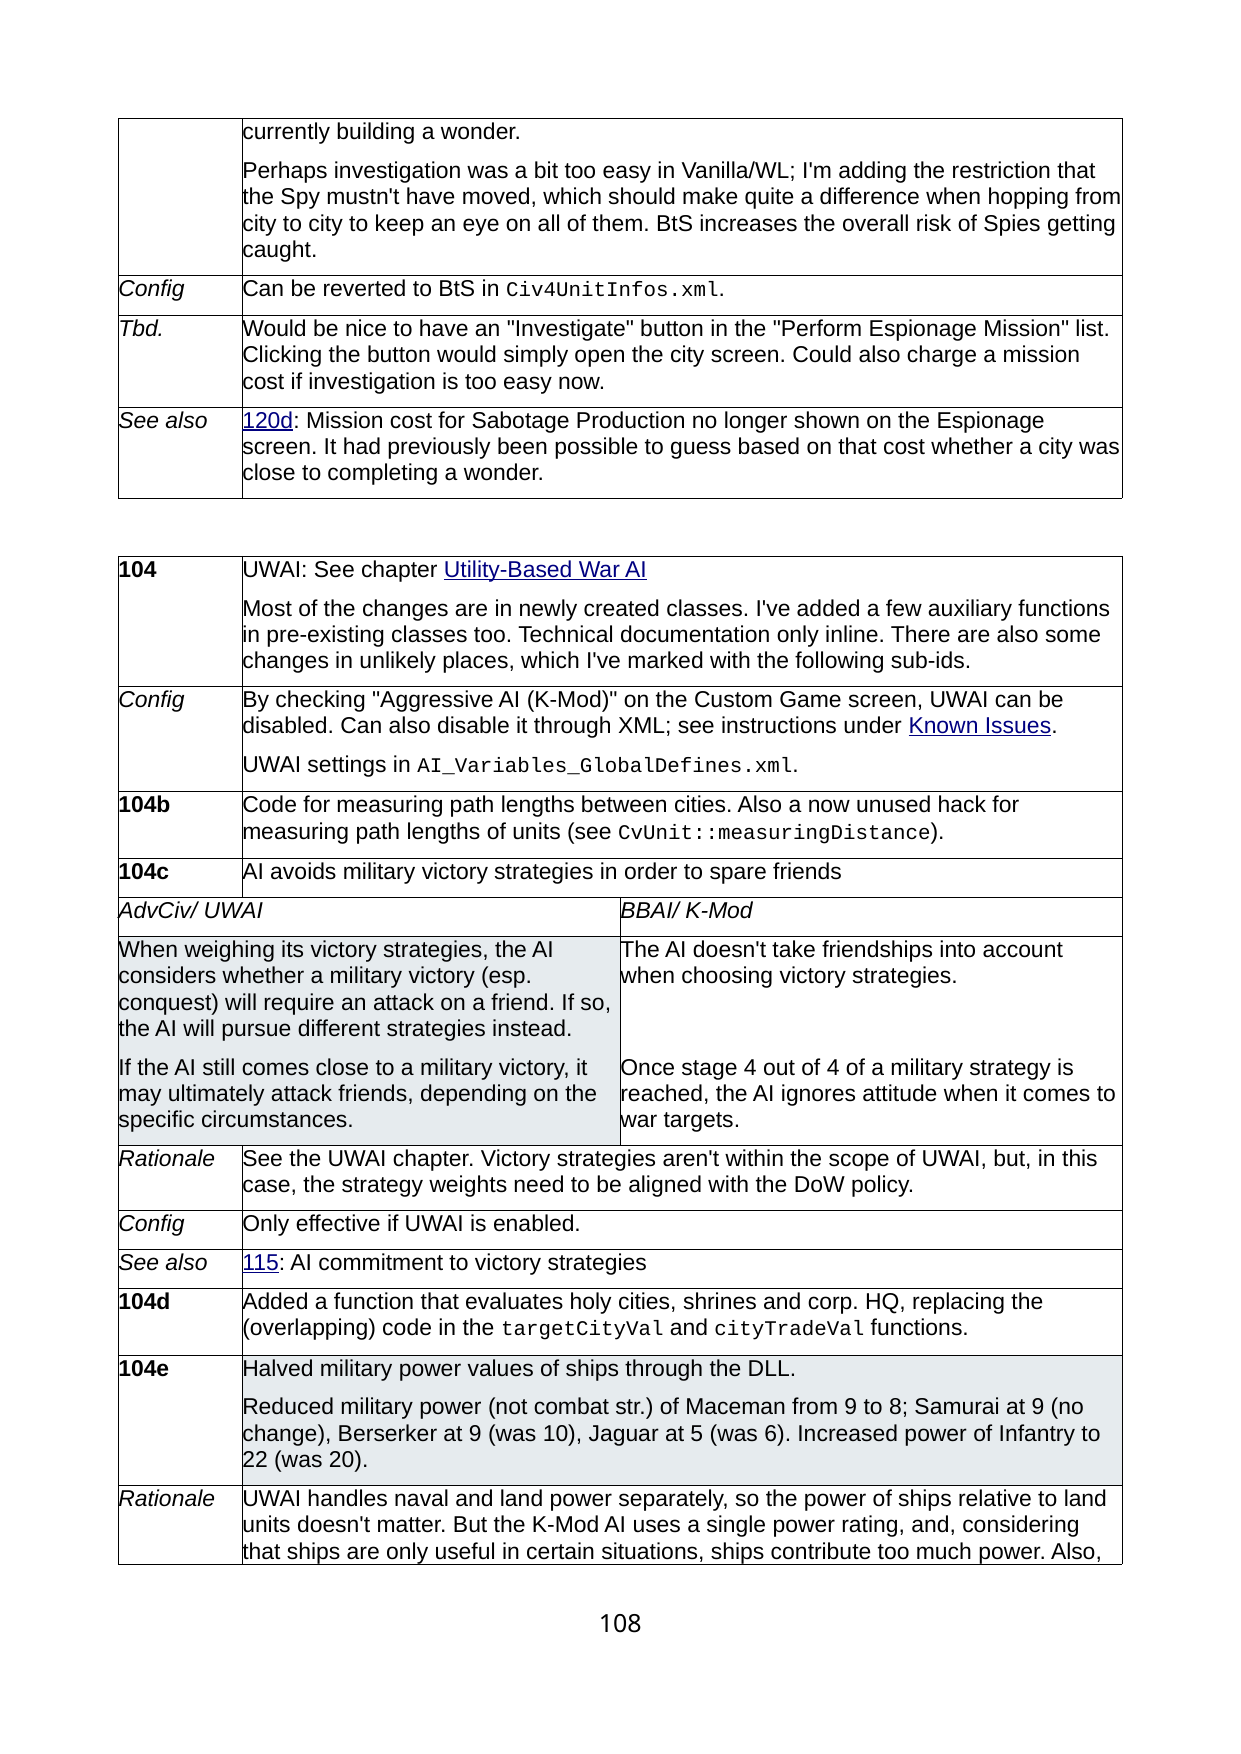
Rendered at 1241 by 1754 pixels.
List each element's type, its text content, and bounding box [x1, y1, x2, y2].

table_cell Code for measuring path lengths between cities. Also a now unused hack for measuring path lengths of units (see CvUnit::measuringDistance). [243, 792, 1122, 858]
table_header UWAI: See chapter Utility-Based War AI Most of the changes are in newly created classes. I've added a few auxiliary functions in pre-existing classes too. Technical documentation only inline. There are also some changes in unlikely places, which I've marked with the following sub-ids. [243, 557, 1122, 686]
table_cell The AI doesn't take friendships into account when choosing victory strategies. Once stage 4 out of 4 of a military strategy is reached, the AI ignores attitude when it comes to war targets. [621, 937, 1122, 1145]
table_cell Config [119, 687, 242, 791]
table_cell By checking "Aggressive AI (K-Mod)" on the Custom Game screen, UWAI can be disabled. Can also disable it through XML; see instructions under Known Issues. UWAI settings in AI_Variables_GlobalDefines.xml. [243, 687, 1122, 791]
table_cell Rationale [119, 1486, 242, 1564]
table_header 104 [119, 557, 242, 686]
table_cell 104b [119, 792, 242, 858]
table_cell Only effective if UWAI is enabled. [243, 1211, 1122, 1249]
table_cell currently building a wonder. Perhaps investigation was a bit too easy in Vanilla/WL; I'm adding the restriction that the Spy mustn't have moved, which should make quite a difference when hopping from city to city to keep an eye on all of them. BtS increases the overall risk of Spies getting caught. [243, 119, 1122, 275]
table_cell Can be reverted to BtS in Civ4UnitInfos.xml. [243, 276, 1122, 315]
table_cell [119, 119, 242, 275]
table_cell When weighing its victory strategies, the AI considers whether a military victory (esp. conquest) will require an attack on a friend. If so, the AI will pursue different strategies instead. If the AI still comes close to a military victory, it may ultimately attack friends, depending on the specific circumstances. [119, 937, 620, 1145]
table_cell 104c [119, 859, 242, 897]
table_cell Config [119, 276, 242, 315]
table_cell See also [119, 408, 242, 498]
table_cell Rationale [119, 1146, 242, 1210]
table_cell 120d: Mission cost for Sabotage Production no longer shown on the Espionage screen. It had previously been possible to guess based on that cost whether a city was close to completing a wonder. [243, 408, 1122, 498]
table_cell Halved military power values of ships through the DLL. Reduced military power (not combat str.) of Maceman from 9 to 8; Samurai at 9 (no change), Berserker at 9 (was 10), Jaguar at 5 (was 6). Increased power of Infantry to 22 (was 20). [243, 1356, 1122, 1485]
table_cell 104d [119, 1289, 242, 1354]
table_cell AI avoids military victory strategies in order to spare friends [243, 859, 1122, 897]
table_cell See also [119, 1250, 242, 1288]
table_cell 115: AI commitment to victory strategies [243, 1250, 1122, 1288]
table_cell Tbd. [119, 316, 242, 407]
table_cell AdvCiv/ UWAI [119, 898, 620, 936]
table_cell See the UWAI chapter. Victory strategies aren't within the scope of UWAI, but, in this case, the strategy weights need to be aligned with the DoW policy. [243, 1146, 1122, 1210]
table_cell Added a function that evaluates holy cities, shrines and corp. HQ, replacing the (overlapping) code in the targetCityVal and cityTradeVal functions. [243, 1289, 1122, 1354]
table_cell Would be nice to have an "Investigate" button in the "Perform Espionage Mission" list. Clicking the button would simply open the city screen. Could also charge a mission cost if investigation is too easy now. [243, 316, 1122, 407]
table_cell Config [119, 1211, 242, 1249]
table_cell 104e [119, 1356, 242, 1485]
table_cell UWAI handles naval and land power separately, so the power of ships relative to land units doesn't matter. But the K-Mod AI uses a single power rating, and, considering that ships are only useful in certain situations, ships contribute too much power. Also, [243, 1486, 1122, 1564]
table_cell BBAI/ K-Mod [621, 898, 1122, 936]
